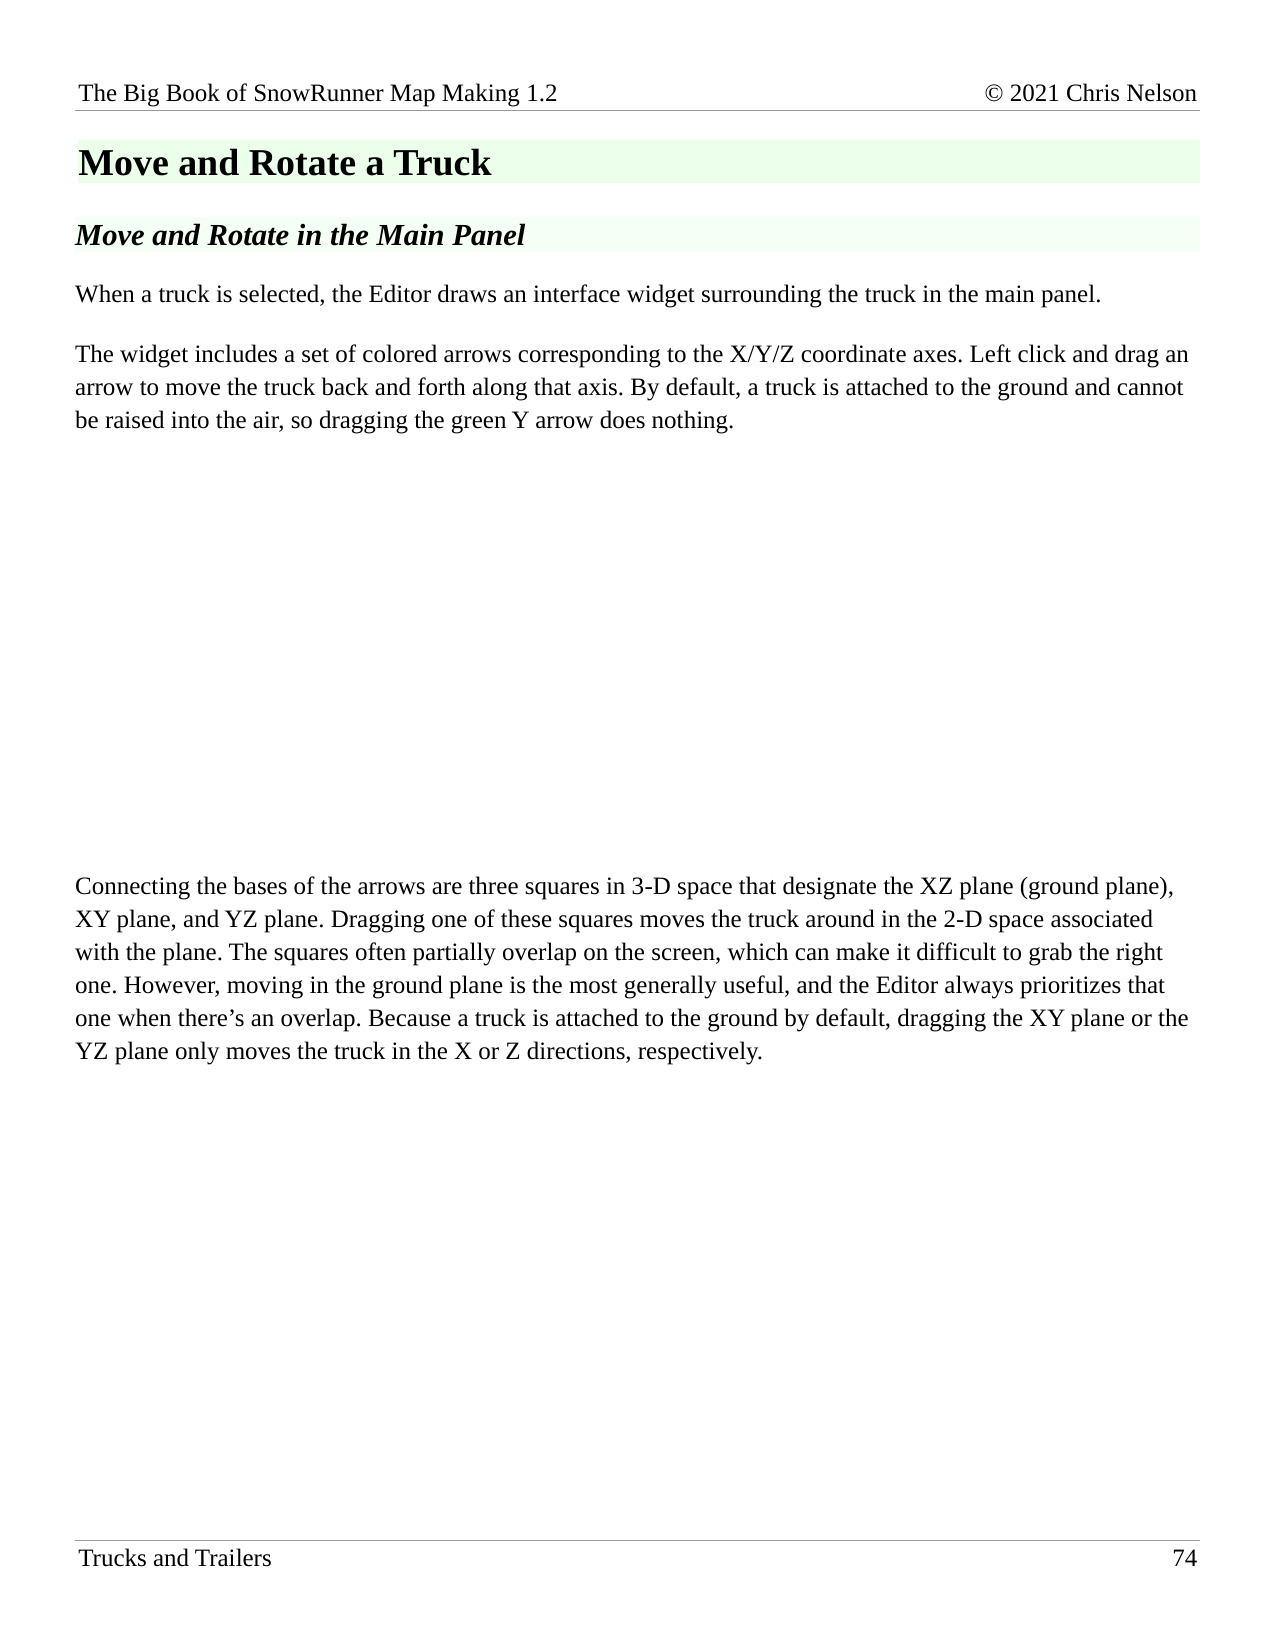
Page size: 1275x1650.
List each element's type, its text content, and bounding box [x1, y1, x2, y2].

subtitle Move and Rotate a Truck [78, 140, 1200, 183]
text The widget includes a set of colored arrows corresponding to the X/Y/Z coordinate axes. Left click and drag an arrow to move the truck back and forth along that axis. By default, a truck is attached to the ground and cannot be raised into the air, so dragging the green Y arrow does nothing. [75, 339, 1200, 434]
text Connecting the bases of the arrows are three squares in 3‑D space that designate the XZ plane (ground plane), XY plane, and YZ plane. Dragging one of these squares moves the truck around in the 2-D space associated with the plane. The squares often partially overlap on the screen, which can make it difficult to grab the right one. However, moving in the ground plane is the most generally useful, and the Editor always prioritizes that one when there’s an overlap. Because a truck is attached to the ground by default, dragging the XY plane or the YZ plane only moves the truck in the X or Z directions, respectively. [75, 871, 1200, 1065]
text When a truck is selected, the Editor draws an interface widget surrounding the truck in the main panel. [75, 279, 1200, 308]
subtitle Move and Rotate in the Main Panel [75, 217, 1200, 252]
